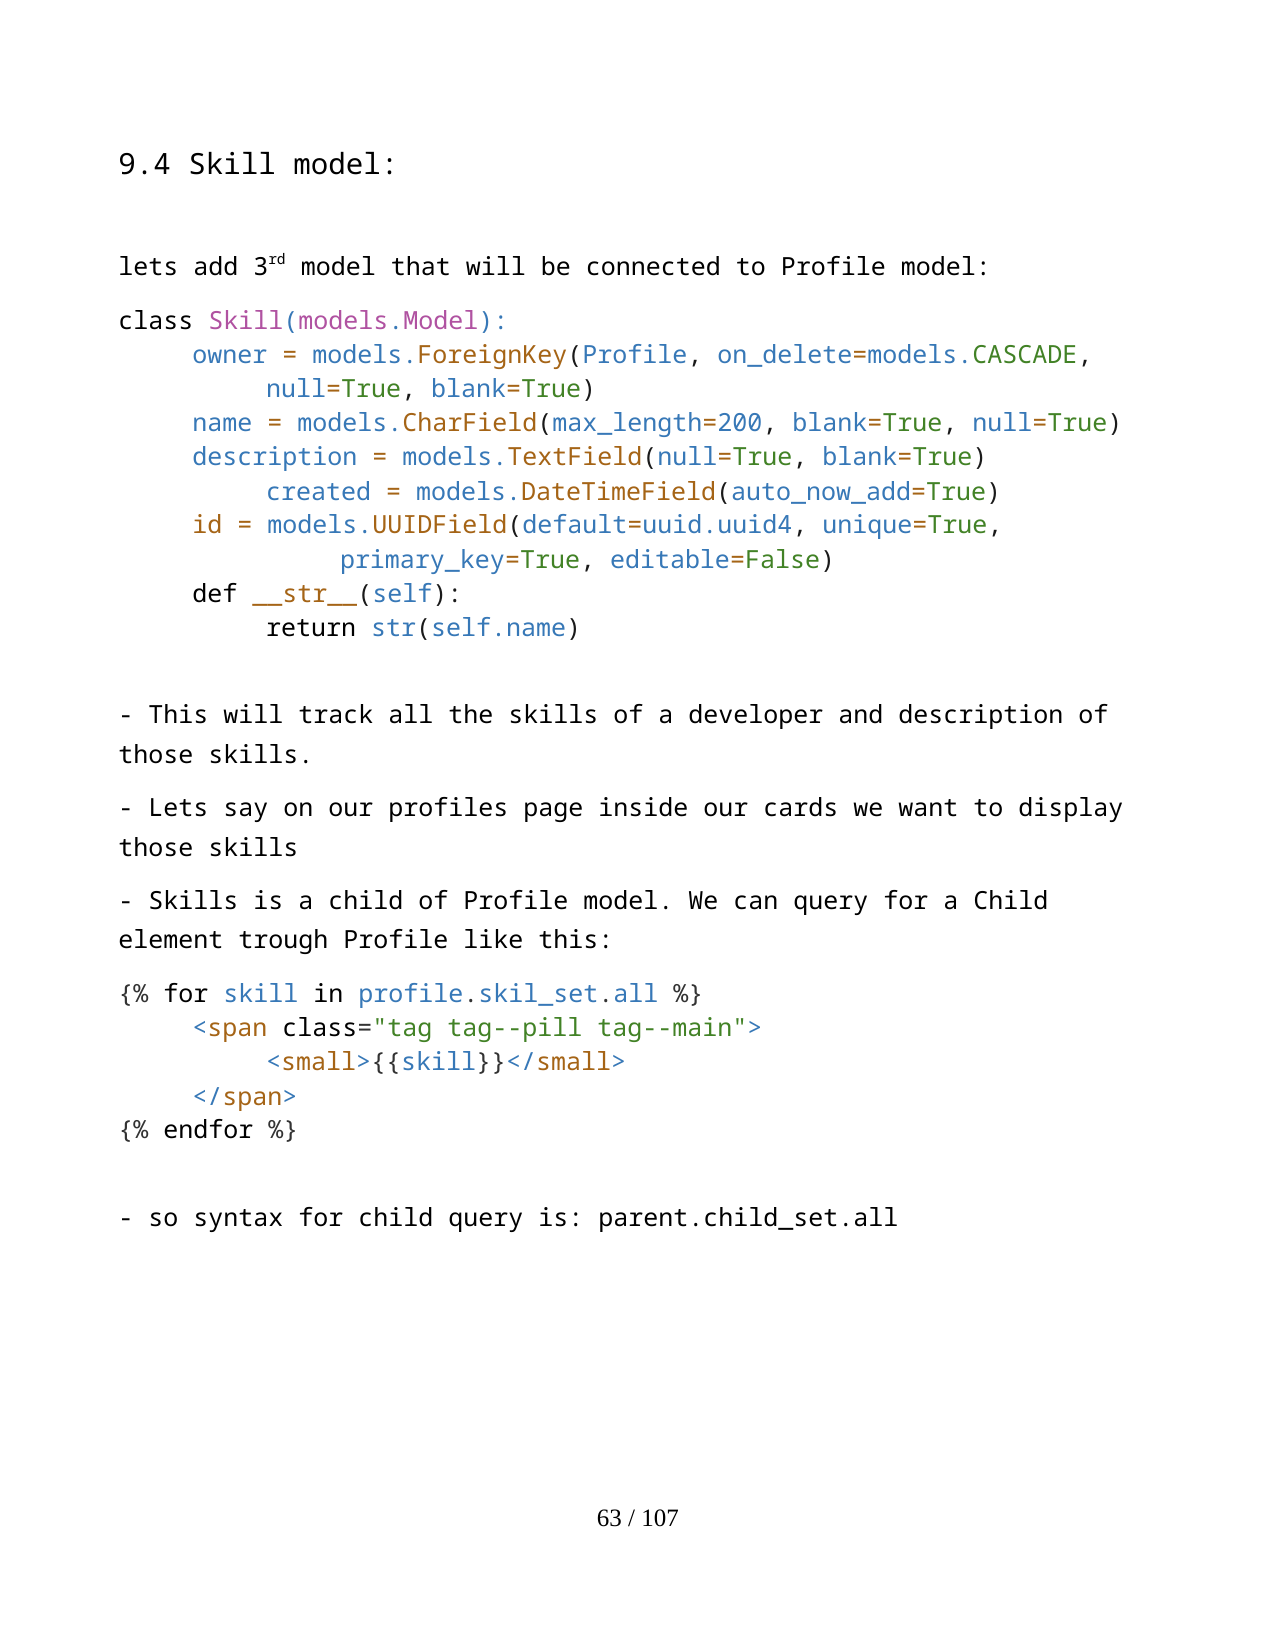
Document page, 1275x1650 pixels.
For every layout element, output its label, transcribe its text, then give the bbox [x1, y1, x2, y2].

text <small>{{skill}}</small> [118, 1044, 1157, 1078]
text - Skills is a child of Profile model. We can query for a Child element trough Profile like this: [118, 883, 1157, 956]
text return str(self.name) [118, 609, 1157, 643]
text {% for skill in profile.skil_set.all %} [118, 976, 1157, 1010]
text </span> [118, 1078, 1157, 1112]
text lets add 3rd model that will be connected to Profile model: [118, 249, 1157, 283]
subtitle 9.4 Skill model: [118, 143, 1157, 183]
text created = models.DateTimeField(auto_now_add=True) [118, 473, 1157, 507]
text id = models.UUIDField(default=uuid.uuid4, unique=True, primary_key=True, editable=False) [118, 507, 1157, 575]
text name = models.CharField(max_length=200, blank=True, null=True) [118, 405, 1157, 439]
text def __str__(self): [118, 575, 1157, 609]
text - This will track all the skills of a developer and description of those skills. [118, 697, 1157, 770]
text <span class="tag tag--pill tag--main"> [118, 1010, 1157, 1044]
text - Lets say on our profiles page inside our cards we want to display those skills [118, 790, 1157, 863]
text owner = models.ForeignKey(Profile, on_delete=models.CASCADE, null=True, blank=True) [118, 337, 1157, 405]
text description = models.TextField(null=True, blank=True) [118, 439, 1157, 473]
text {% endfor %} [118, 1112, 1157, 1146]
text class Skill(models.Model): [118, 303, 1157, 337]
text - so syntax for child query is: parent.child_set.all [118, 1200, 1157, 1234]
